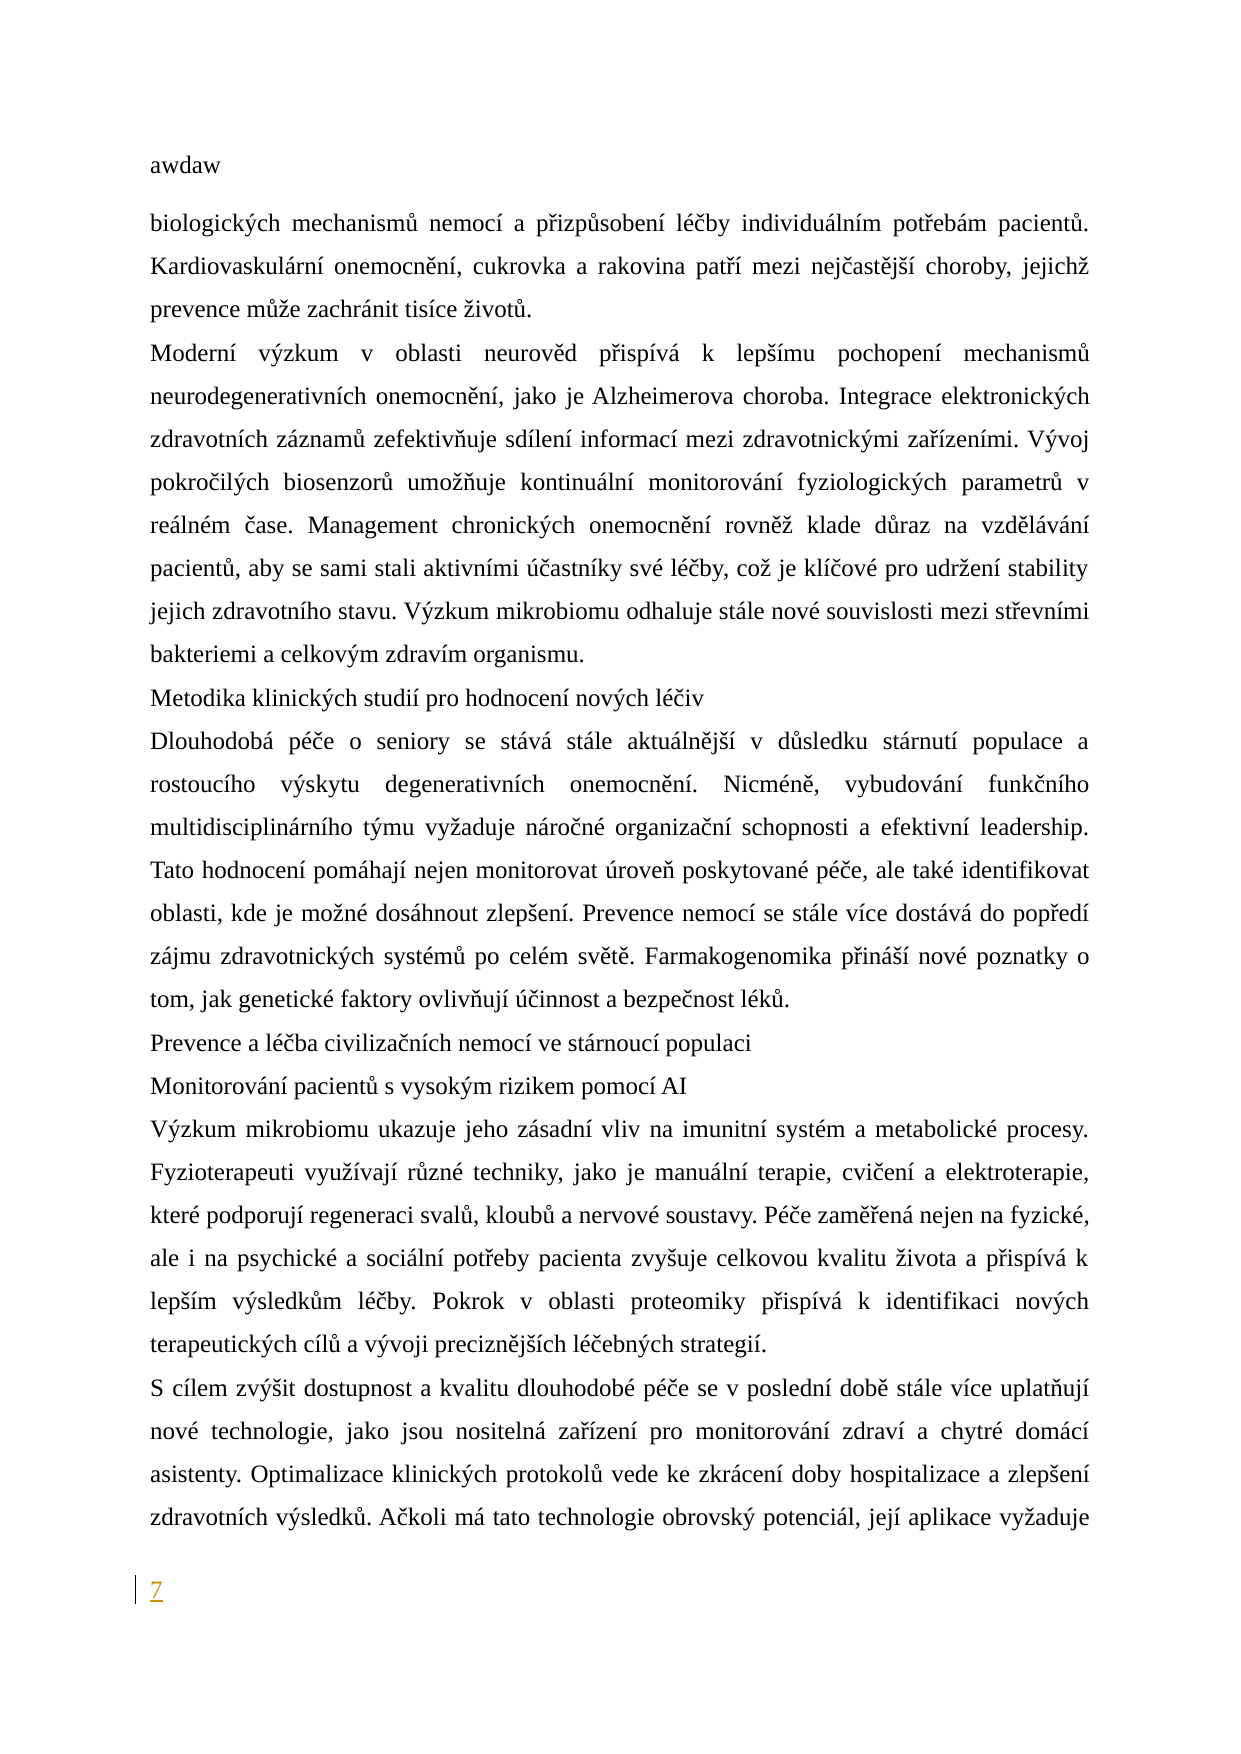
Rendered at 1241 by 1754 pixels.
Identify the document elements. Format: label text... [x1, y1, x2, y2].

text Metodika klinických studií pro hodnocení nových léčiv [150, 683, 1090, 711]
text biologických mechanismů nemocí a přizpůsobení léčby individuálním potřebám pacientů. Kardiovaskulární onemocnění, cukrovka a rakovina patří mezi nejčastější choroby, jejichž prevence může zachránit tisíce životů. [150, 208, 1090, 323]
text Monitorování pacientů s vysokým rizikem pomocí AI [150, 1071, 1090, 1099]
text Moderní výzkum v oblasti neurověd přispívá k lepšímu pochopení mechanismů neurodegenerativních onemocnění, jako je Alzheimerova choroba. Integrace elektronických zdravotních záznamů zefektivňuje sdílení informací mezi zdravotnickými zařízeními. Vývoj pokročilých biosenzorů umožňuje kontinuální monitorování fyziologických parametrů v reálném čase. Management chronických onemocnění rovněž klade důraz na vzdělávání pacientů, aby se sami stali aktivními účastníky své léčby, což je klíčové pro udržení stability jejich zdravotního stavu. Výzkum mikrobiomu odhaluje stále nové souvislosti mezi střevními bakteriemi a celkovým zdravím organismu. [150, 338, 1090, 668]
text S cílem zvýšit dostupnost a kvalitu dlouhodobé péče se v poslední době stále více uplatňují nové technologie, jako jsou nositelná zařízení pro monitorování zdraví a chytré domácí asistenty. Optimalizace klinických protokolů vede ke zkrácení doby hospitalizace a zlepšení zdravotních výsledků. Ačkoli má tato technologie obrovský potenciál, její aplikace vyžaduje [150, 1373, 1090, 1531]
text Prevence a léčba civilizačních nemocí ve stárnoucí populaci [150, 1028, 1090, 1056]
text Dlouhodobá péče o seniory se stává stále aktuálnější v důsledku stárnutí populace a rostoucího výskytu degenerativních onemocnění. Nicméně, vybudování funkčního multidisciplinárního týmu vyžaduje náročné organizační schopnosti a efektivní leadership. Tato hodnocení pomáhají nejen monitorovat úroveň poskytované péče, ale také identifikovat oblasti, kde je možné dosáhnout zlepšení. Prevence nemocí se stále více dostává do popředí zájmu zdravotnických systémů po celém světě. Farmakogenomika přináší nové poznatky o tom, jak genetické faktory ovlivňují účinnost a bezpečnost léků. [150, 726, 1090, 1013]
text Výzkum mikrobiomu ukazuje jeho zásadní vliv na imunitní systém a metabolické procesy. Fyzioterapeuti využívají různé techniky, jako je manuální terapie, cvičení a elektroterapie, které podporují regeneraci svalů, kloubů a nervové soustavy. Péče zaměřená nejen na fyzické, ale i na psychické a sociální potřeby pacienta zvyšuje celkovou kvalitu života a přispívá k lepším výsledkům léčby. Pokrok v oblasti proteomiky přispívá k identifikaci nových terapeutických cílů a vývoji preciznějších léčebných strategií. [150, 1114, 1090, 1358]
